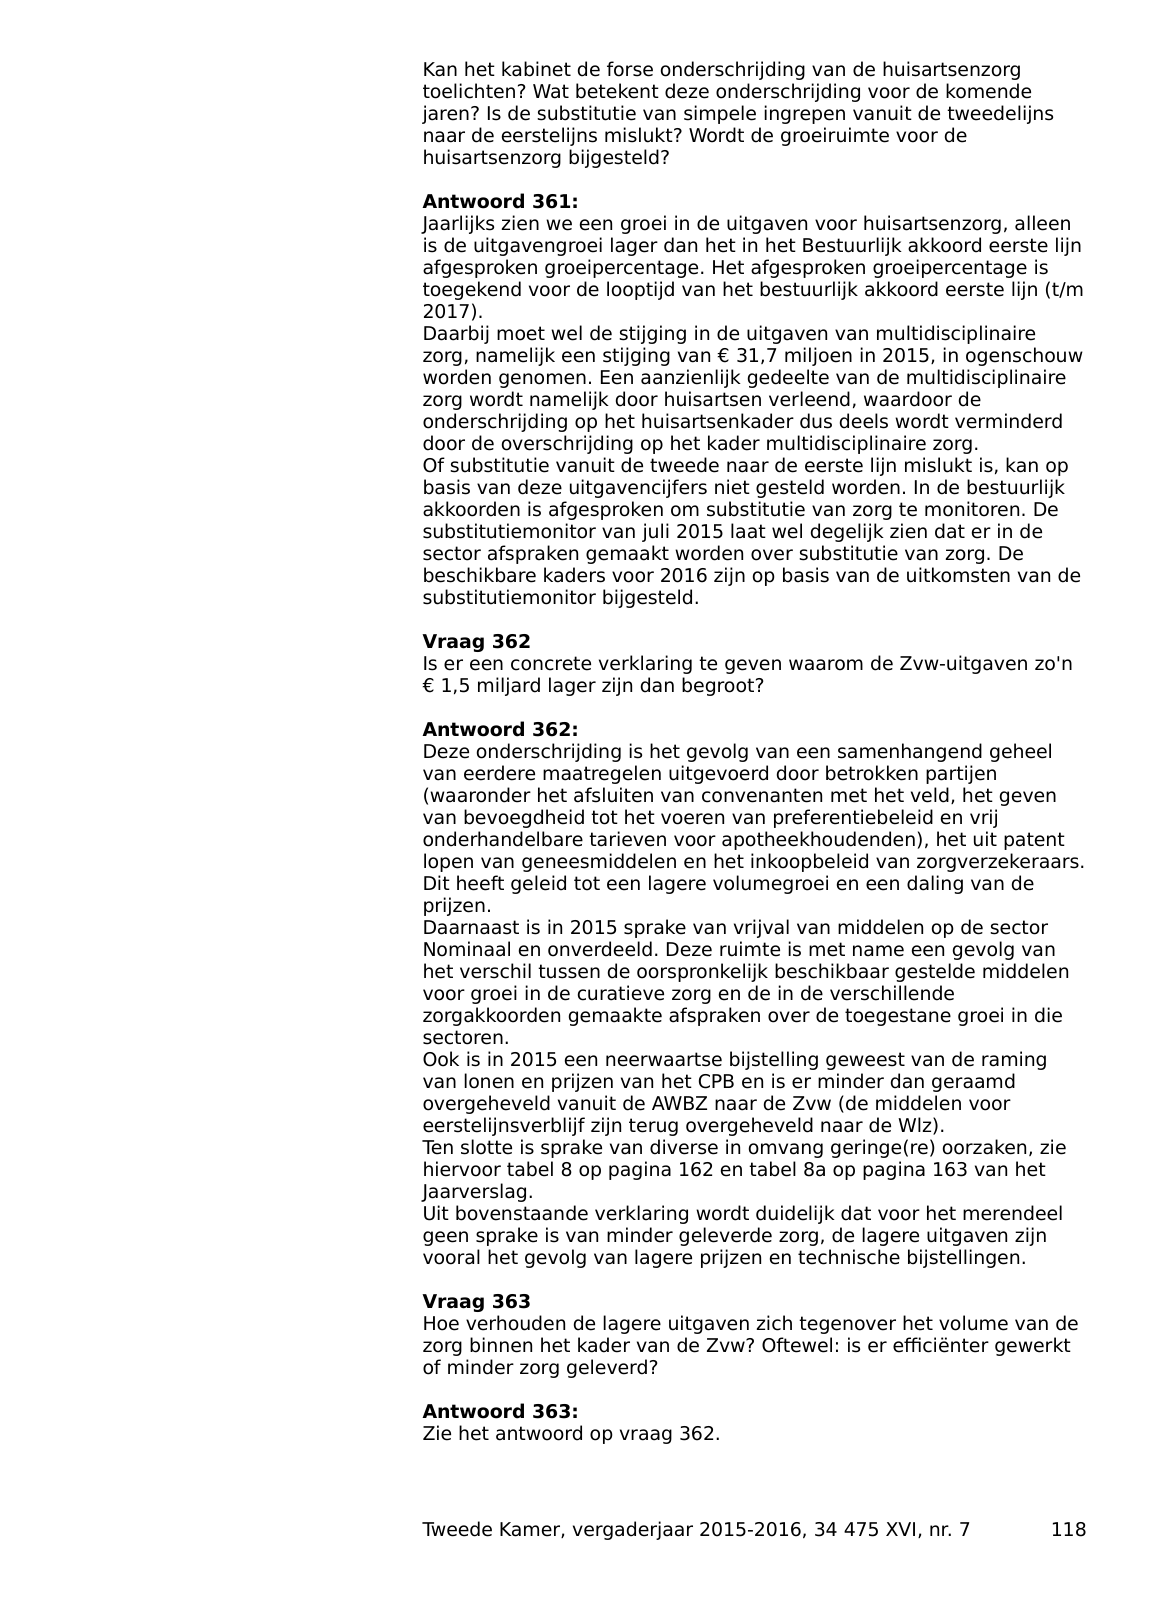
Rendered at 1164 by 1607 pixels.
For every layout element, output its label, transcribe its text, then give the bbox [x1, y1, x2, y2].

text Uit bovenstaande verklaring wordt duidelijk dat voor het merendeel geen sprake is van minder geleverde zorg, de lagere uitgaven zijn vooral het gevolg van lagere prijzen en technische bijstellingen. [422, 1203, 1087, 1268]
text Vraag 362 [422, 631, 1087, 653]
text Jaarlijks zien we een groei in de uitgaven voor huisartsenzorg, alleen is de uitgavengroei lager dan het in het Bestuurlijk akkoord eerste lijn afgesproken groeipercentage. Het afgesproken groeipercentage is toegekend voor de looptijd van het bestuurlijk akkoord eerste lijn (t/m 2017). [422, 213, 1087, 323]
text Vraag 363 [422, 1291, 1087, 1313]
text Ook is in 2015 een neerwaartse bijstelling geweest van de raming van lonen en prijzen van het CPB en is er minder dan geraamd overgeheveld vanuit de AWBZ naar de Zvw (de middelen voor eerstelijnsverblijf zijn terug overgeheveld naar de Wlz). [422, 1049, 1087, 1137]
text Zie het antwoord op vraag 362. [422, 1423, 1087, 1445]
text Kan het kabinet de forse onderschrijding van de huisartsenzorg toelichten? Wat betekent deze onderschrijding voor de komende jaren? Is de substitutie van simpele ingrepen vanuit de tweedelijns naar de eerstelijns mislukt? Wordt de groeiruimte voor de huisartsenzorg bijgesteld? [422, 59, 1087, 169]
text Deze onderschrijding is het gevolg van een samenhangend geheel van eerdere maatregelen uitgevoerd door betrokken partijen (waaronder het afsluiten van convenanten met het veld, het geven van bevoegdheid tot het voeren van preferentiebeleid en vrij onderhandelbare tarieven voor apotheekhoudenden), het uit patent lopen van geneesmiddelen en het inkoopbeleid van zorgverzekeraars. Dit heeft geleid tot een lagere volumegroei en een daling van de prijzen. [422, 741, 1087, 917]
text Daarbij moet wel de stijging in de uitgaven van multidisciplinaire zorg, namelijk een stijging van € 31,7 miljoen in 2015, in ogenschouw worden genomen. Een aanzienlijk gedeelte van de multidisciplinaire zorg wordt namelijk door huisartsen verleend, waardoor de onderschrijding op het huisartsenkader dus deels wordt verminderd door de overschrijding op het kader multidisciplinaire zorg. [422, 323, 1087, 455]
text Antwoord 361: [422, 191, 1087, 213]
text Of substitutie vanuit de tweede naar de eerste lijn mislukt is, kan op basis van deze uitgavencijfers niet gesteld worden. In de bestuurlijk akkoorden is afgesproken om substitutie van zorg te monitoren. De substitutiemonitor van juli 2015 laat wel degelijk zien dat er in de sector afspraken gemaakt worden over substitutie van zorg. De beschikbare kaders voor 2016 zijn op basis van de uitkomsten van de substitutiemonitor bijgesteld. [422, 455, 1087, 609]
text Hoe verhouden de lagere uitgaven zich tegenover het volume van de zorg binnen het kader van de Zvw? Oftewel: is er efficiënter gewerkt of minder zorg geleverd? [422, 1313, 1087, 1379]
text Ten slotte is sprake van diverse in omvang geringe(re) oorzaken, zie hiervoor tabel 8 op pagina 162 en tabel 8a op pagina 163 van het Jaarverslag. [422, 1137, 1087, 1203]
text Antwoord 363: [422, 1401, 1087, 1423]
text Is er een concrete verklaring te geven waarom de Zvw-uitgaven zo'n € 1,5 miljard lager zijn dan begroot? [422, 653, 1087, 697]
text Antwoord 362: [422, 719, 1087, 741]
text Daarnaast is in 2015 sprake van vrijval van middelen op de sector Nominaal en onverdeeld. Deze ruimte is met name een gevolg van het verschil tussen de oorspronkelijk beschikbaar gestelde middelen voor groei in de curatieve zorg en de in de verschillende zorgakkoorden gemaakte afspraken over de toegestane groei in die sectoren. [422, 917, 1087, 1049]
